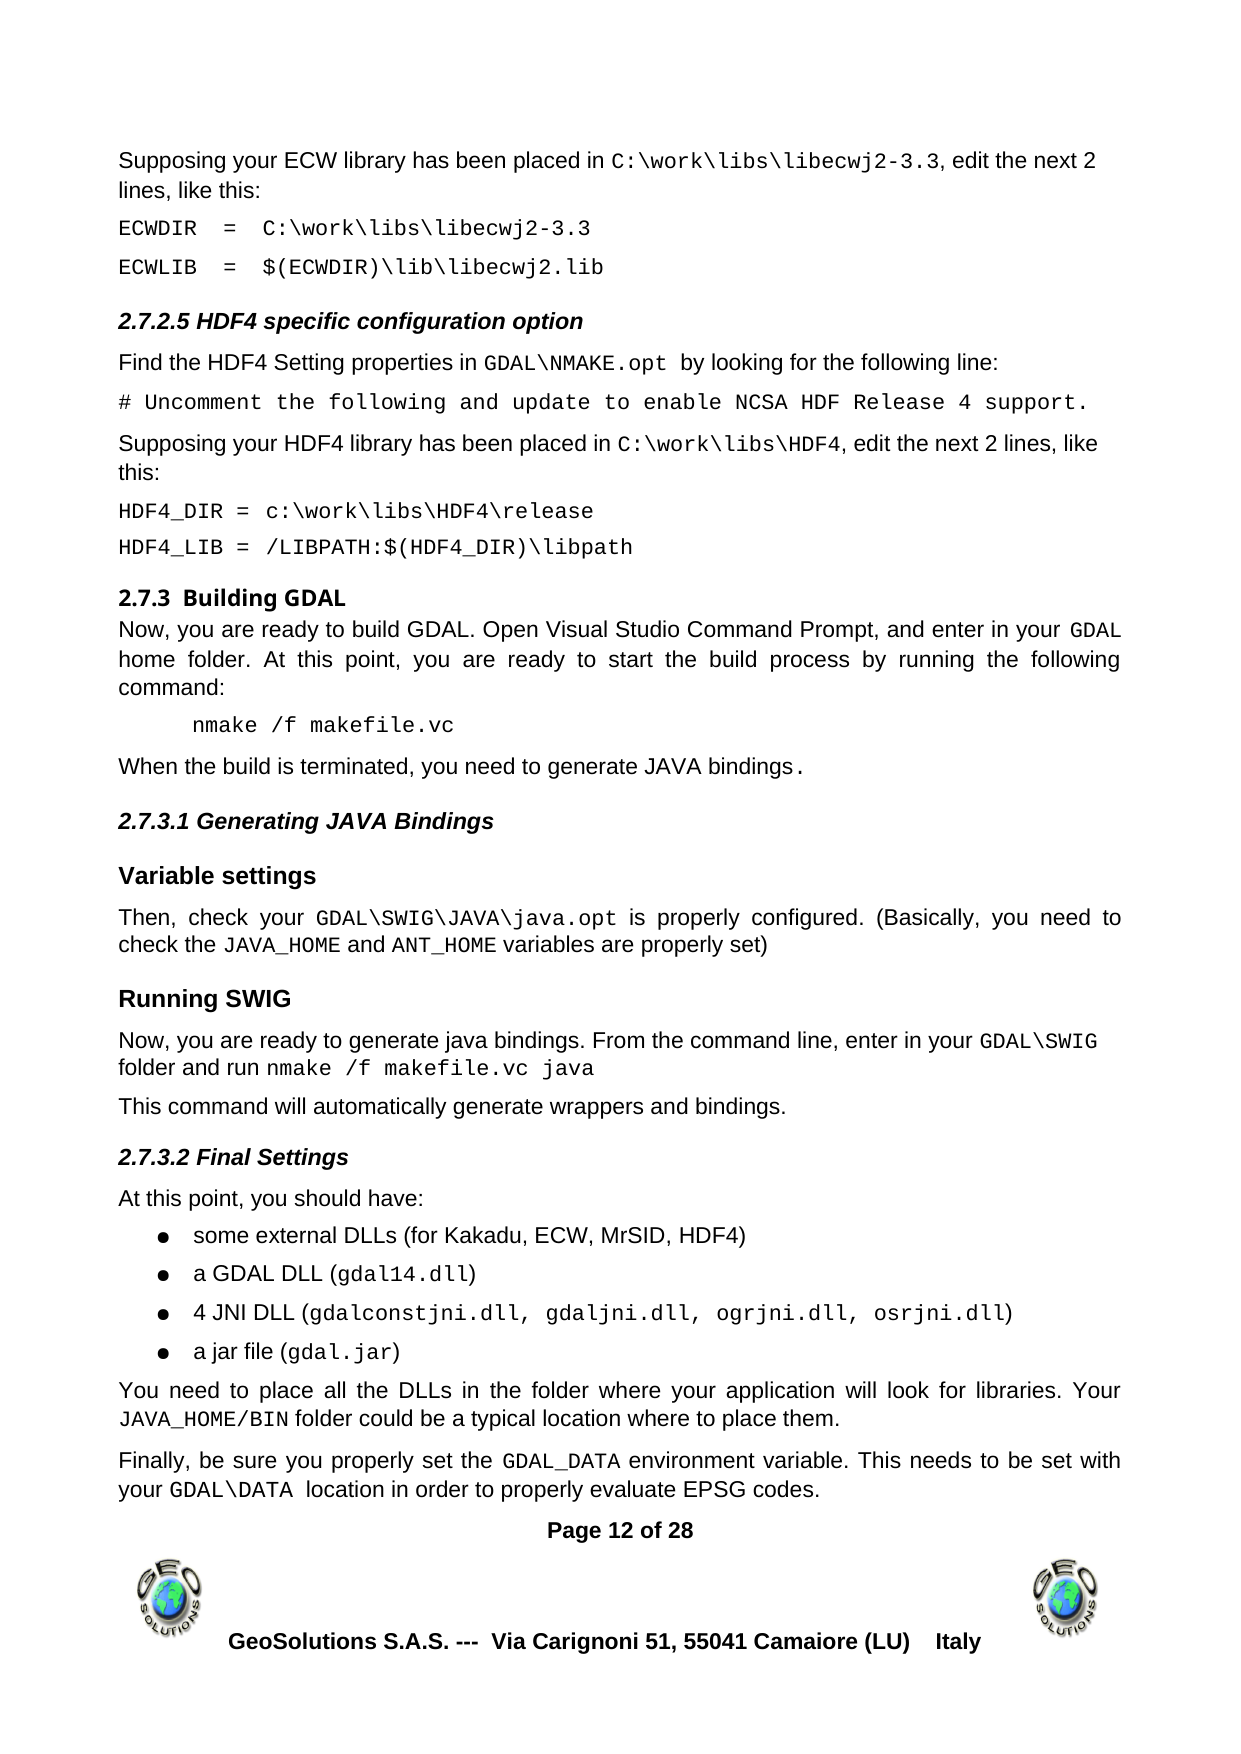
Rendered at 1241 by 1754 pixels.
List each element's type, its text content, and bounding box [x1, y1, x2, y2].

text HDF4_DIR = c:\work\libs\HDF4\release [118, 500, 1122, 525]
text This command will automatically generate wrappers and bindings. [118, 1094, 1122, 1119]
list a GDAL DLL (gdal14.dll) [156, 1260, 1122, 1288]
subtitle Running SWIG [118, 984, 1122, 1012]
text When the build is terminated, you need to generate JAVA bindings. [118, 753, 1122, 781]
text HDF4_LIB = /LIBPATH:$(HDF4_DIR)\libpath [118, 537, 1122, 561]
text nmake /f makefile.vc [118, 714, 1122, 739]
list 4 JNI DLL (gdalconstjni.dll, gdaljni.dll, ogrjni.dll, osrjni.dll) [156, 1299, 1122, 1327]
subtitle Building GDAL [118, 582, 1122, 613]
text Now, you are ready to build GDAL. Open Visual Studio Command Prompt, and enter in your GDAL home folder. At this point, you are ready to start the build process by running the following command: [118, 617, 1122, 700]
picture [1030, 1552, 1101, 1641]
subtitle Final Settings [118, 1144, 1122, 1170]
picture [134, 1552, 205, 1641]
text You need to place all the DLLs in the folder where your application will look for libraries. Your JAVA_HOME/BIN folder could be a typical location where to place them. [118, 1377, 1122, 1433]
text At this point, you should have: [118, 1186, 1122, 1211]
text Supposing your ECW library has been placed in C:\work\libs\libecwj2-3.3, edit the next 2 lines, like this: [118, 148, 1122, 203]
text # Uncomment the following and update to enable NCSA HDF Release 4 support. [118, 391, 1122, 416]
subtitle Variable settings [118, 862, 1122, 890]
subtitle HDF4 specific configuration option [118, 308, 1122, 334]
text Then, check your GDAL\SWIG\JAVA\java.opt is properly configured. (Basically, you need to check the JAVA_HOME and ANT_HOME variables are properly set) [118, 905, 1122, 959]
text Now, you are ready to generate java bindings. From the command line, enter in your GDAL\SWIG folder and run nmake /f makefile.vc java [118, 1027, 1122, 1082]
subtitle Generating JAVA Bindings [118, 808, 1122, 834]
text Finally, be sure you properly set the GDAL_DATA environment variable. This needs to be set with your GDAL\DATA location in order to properly evaluate EPSG codes. [118, 1447, 1122, 1505]
list a jar file (gdal.jar) [156, 1338, 1122, 1366]
text ECWDIR = C:\work\libs\libecwj2-3.3 [118, 217, 1122, 242]
text Supposing your HDF4 library has been placed in C:\work\libs\HDF4, edit the next 2 lines, like this: [118, 430, 1122, 486]
text Find the HDF4 Setting properties in GDAL\NMAKE.opt by looking for the following line: [118, 349, 1122, 377]
list some external DLLs (for Kakadu, ECW, MrSID, HDF4) [156, 1223, 1122, 1248]
text ECWLIB = $(ECWDIR)\lib\libecwj2.lib [118, 256, 1122, 281]
